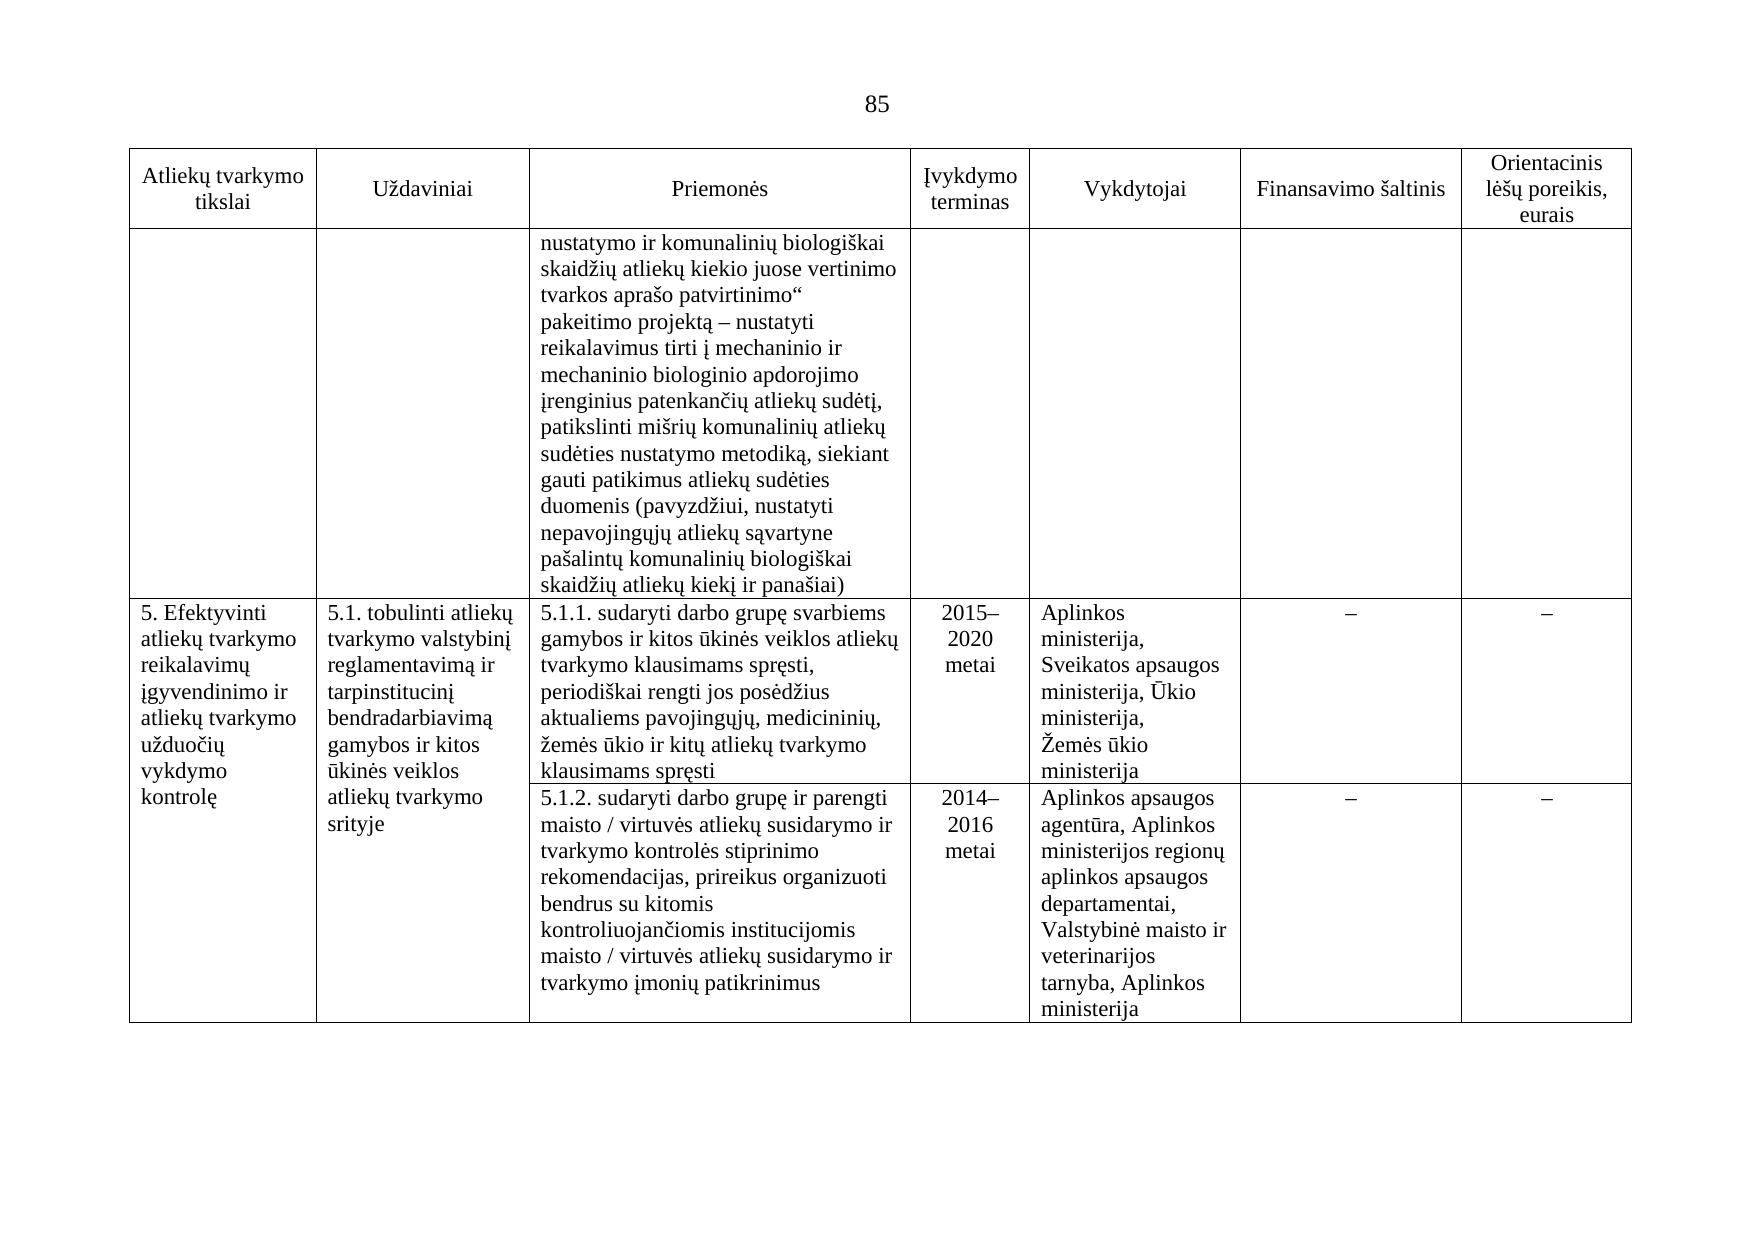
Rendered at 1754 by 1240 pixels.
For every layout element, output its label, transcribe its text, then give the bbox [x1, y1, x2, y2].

table_cell [1030, 229, 1240, 598]
table_cell [1462, 229, 1631, 598]
table_cell [130, 229, 316, 598]
table_cell 5.1.2. sudaryti darbo grupę ir parengti maisto / virtuvės atliekų susidarymo ir tvarkymo kontrolės stiprinimo rekomendacijas, prireikus organizuoti bendrus su kitomis kontroliuojančiomis institucijomis maisto / virtuvės atliekų susidarymo ir tvarkymo įmonių patikrinimus [530, 784, 910, 1022]
table_header Įvykdymo terminas [911, 149, 1029, 228]
table_cell 2015–2020 metai [911, 599, 1029, 783]
table_cell Aplinkos ministerija, Sveikatos apsaugos ministerija, Ūkio ministerija, Žemės ūkio ministerija [1030, 599, 1240, 783]
table_cell nustatymo ir komunalinių biologiškai skaidžių atliekų kiekio juose vertinimo tvarkos aprašo patvirtinimo“ pakeitimo projektą – nustatyti reikalavimus tirti į mechaninio ir mechaninio biologinio apdorojimo įrenginius patenkančių atliekų sudėtį, patikslinti mišrių komunalinių atliekų sudėties nustatymo metodiką, siekiant gauti patikimus atliekų sudėties duomenis (pavyzdžiui, nustatyti nepavojingųjų atliekų sąvartyne pašalintų komunalinių biologiškai skaidžių atliekų kiekį ir panašiai) [530, 229, 910, 598]
table_cell 2014–2016 metai [911, 784, 1029, 1022]
table_header Uždaviniai [317, 149, 529, 228]
table_cell – [1241, 784, 1461, 1022]
table_header Orientacinis lėšų poreikis, eurais [1462, 149, 1631, 228]
table_cell 5.1. tobulinti atliekų tvarkymo valstybinį reglamentavimą ir tarpinstitucinį bendradarbiavimą gamybos ir kitos ūkinės veiklos atliekų tvarkymo srityje [317, 599, 529, 1022]
table_cell Aplinkos apsaugos agentūra, Aplinkos ministerijos regionų aplinkos apsaugos departamentai, Valstybinė maisto ir veterinarijos tarnyba, Aplinkos ministerija [1030, 784, 1240, 1022]
table_cell [911, 229, 1029, 598]
table_cell – [1462, 599, 1631, 783]
table_cell 5.1.1. sudaryti darbo grupę svarbiems gamybos ir kitos ūkinės veiklos atliekų tvarkymo klausimams spręsti, periodiškai rengti jos posėdžius aktualiems pavojingųjų, medicininių, žemės ūkio ir kitų atliekų tvarkymo klausimams spręsti [530, 599, 910, 783]
table_header Priemonės [530, 149, 910, 228]
table_header Finansavimo šaltinis [1241, 149, 1461, 228]
table_cell 5. Efektyvinti atliekų tvarkymo reikalavimų įgyvendinimo ir atliekų tvarkymo užduočių vykdymo kontrolę [130, 599, 316, 1022]
table_header Atliekų tvarkymo tikslai [130, 149, 316, 228]
table_cell [1241, 229, 1461, 598]
table_header Vykdytojai [1030, 149, 1240, 228]
table_cell [317, 229, 529, 598]
table_cell – [1241, 599, 1461, 783]
table_cell – [1462, 784, 1631, 1022]
